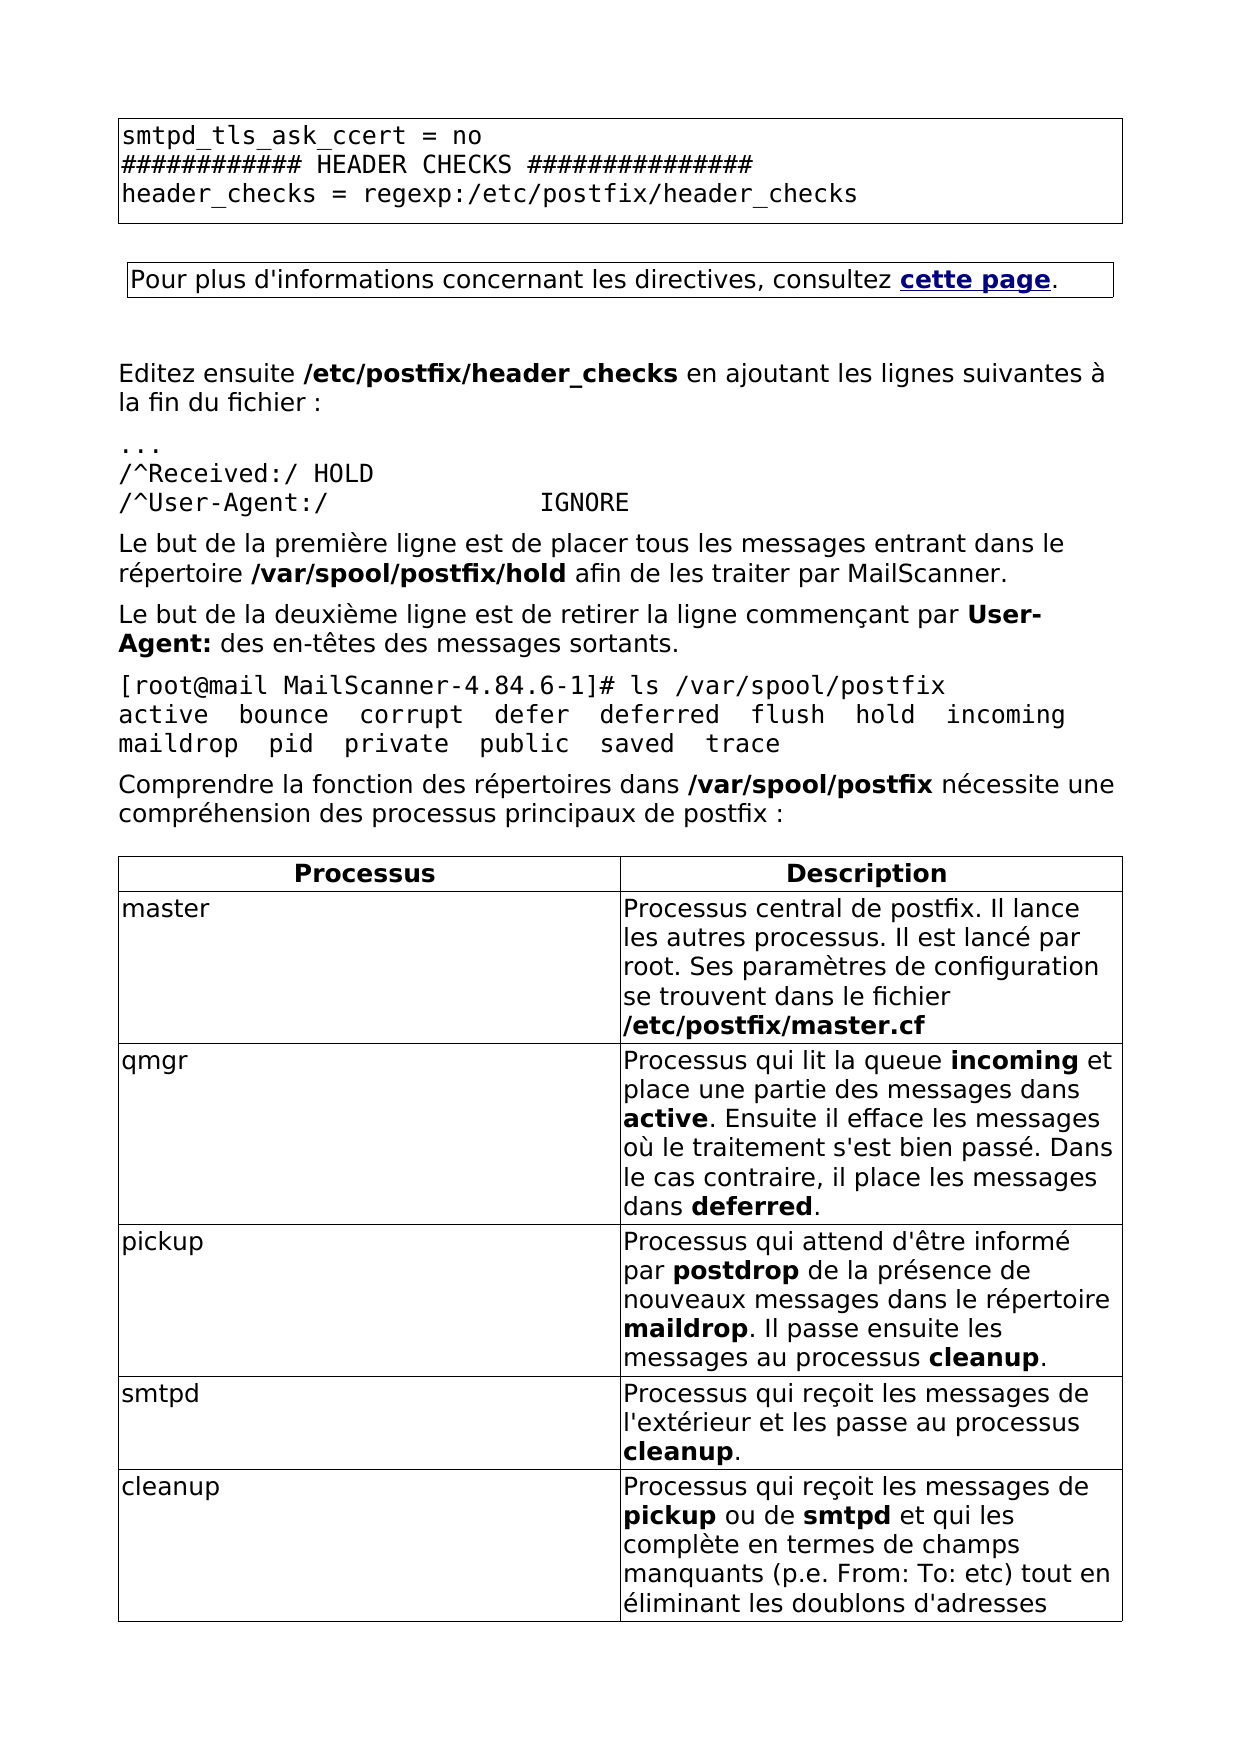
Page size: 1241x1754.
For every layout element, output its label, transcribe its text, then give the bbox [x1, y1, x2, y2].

table_cell Processus qui attend d'être informé par postdrop de la présence de nouveaux messages dans le répertoire maildrop. Il passe ensuite les messages au processus cleanup. [621, 1225, 1122, 1376]
table_cell Processus central de postfix. Il lance les autres processus. Il est lancé par root. Ses paramètres de configuration se trouvent dans le fichier /etc/postfix/master.cf [621, 892, 1122, 1043]
text Le but de la deuxième ligne est de retirer la ligne commençant par User-Agent: des en-têtes des messages sortants. [118, 600, 1122, 659]
table_cell Processus qui reçoit les messages de pickup ou de smtpd et qui les complète en termes de champs manquants (p.e. From: To: etc) tout en éliminant les doublons d'adresses [621, 1470, 1122, 1621]
table_header smtpd_tls_ask_ccert = no ############ HEADER CHECKS ############### header_checks = regexp:/etc/postfix/header_checks [119, 119, 1122, 223]
table_cell pickup [119, 1225, 620, 1376]
text ... /^Received:/ HOLD /^User-Agent:/ IGNORE [118, 430, 1122, 518]
table_cell qmgr [119, 1044, 620, 1224]
table_cell Processus qui lit la queue incoming et place une partie des messages dans active. Ensuite il efface les messages où le traitement s'est bien passé. Dans le cas contraire, il place les messages dans deferred. [621, 1044, 1122, 1224]
text Le but de la première ligne est de placer tous les messages entrant dans le répertoire /var/spool/postfix/hold afin de les traiter par MailScanner. [118, 529, 1122, 588]
text Editez ensuite /etc/postfix/header_checks en ajoutant les lignes suivantes à la fin du fichier : [118, 359, 1122, 418]
table_cell smtpd [119, 1377, 620, 1469]
table_cell cleanup [119, 1470, 620, 1621]
table_header Description [621, 857, 1122, 891]
table_cell master [119, 892, 620, 1043]
table_header Processus [119, 857, 620, 891]
table_cell Processus qui reçoit les messages de l'extérieur et les passe au processus cleanup. [621, 1377, 1122, 1469]
table_header Pour plus d'informations concernant les directives, consultez cette page. [128, 263, 1113, 297]
text [root@mail MailScanner-4.84.6-1]# ls /var/spool/postfix active bounce corrupt defer deferred flush hold incoming maildrop pid private public saved trace [118, 671, 1122, 759]
text Comprendre la fonction des répertoires dans /var/spool/postfix nécessite une compréhension des processus principaux de postfix : [118, 771, 1122, 829]
